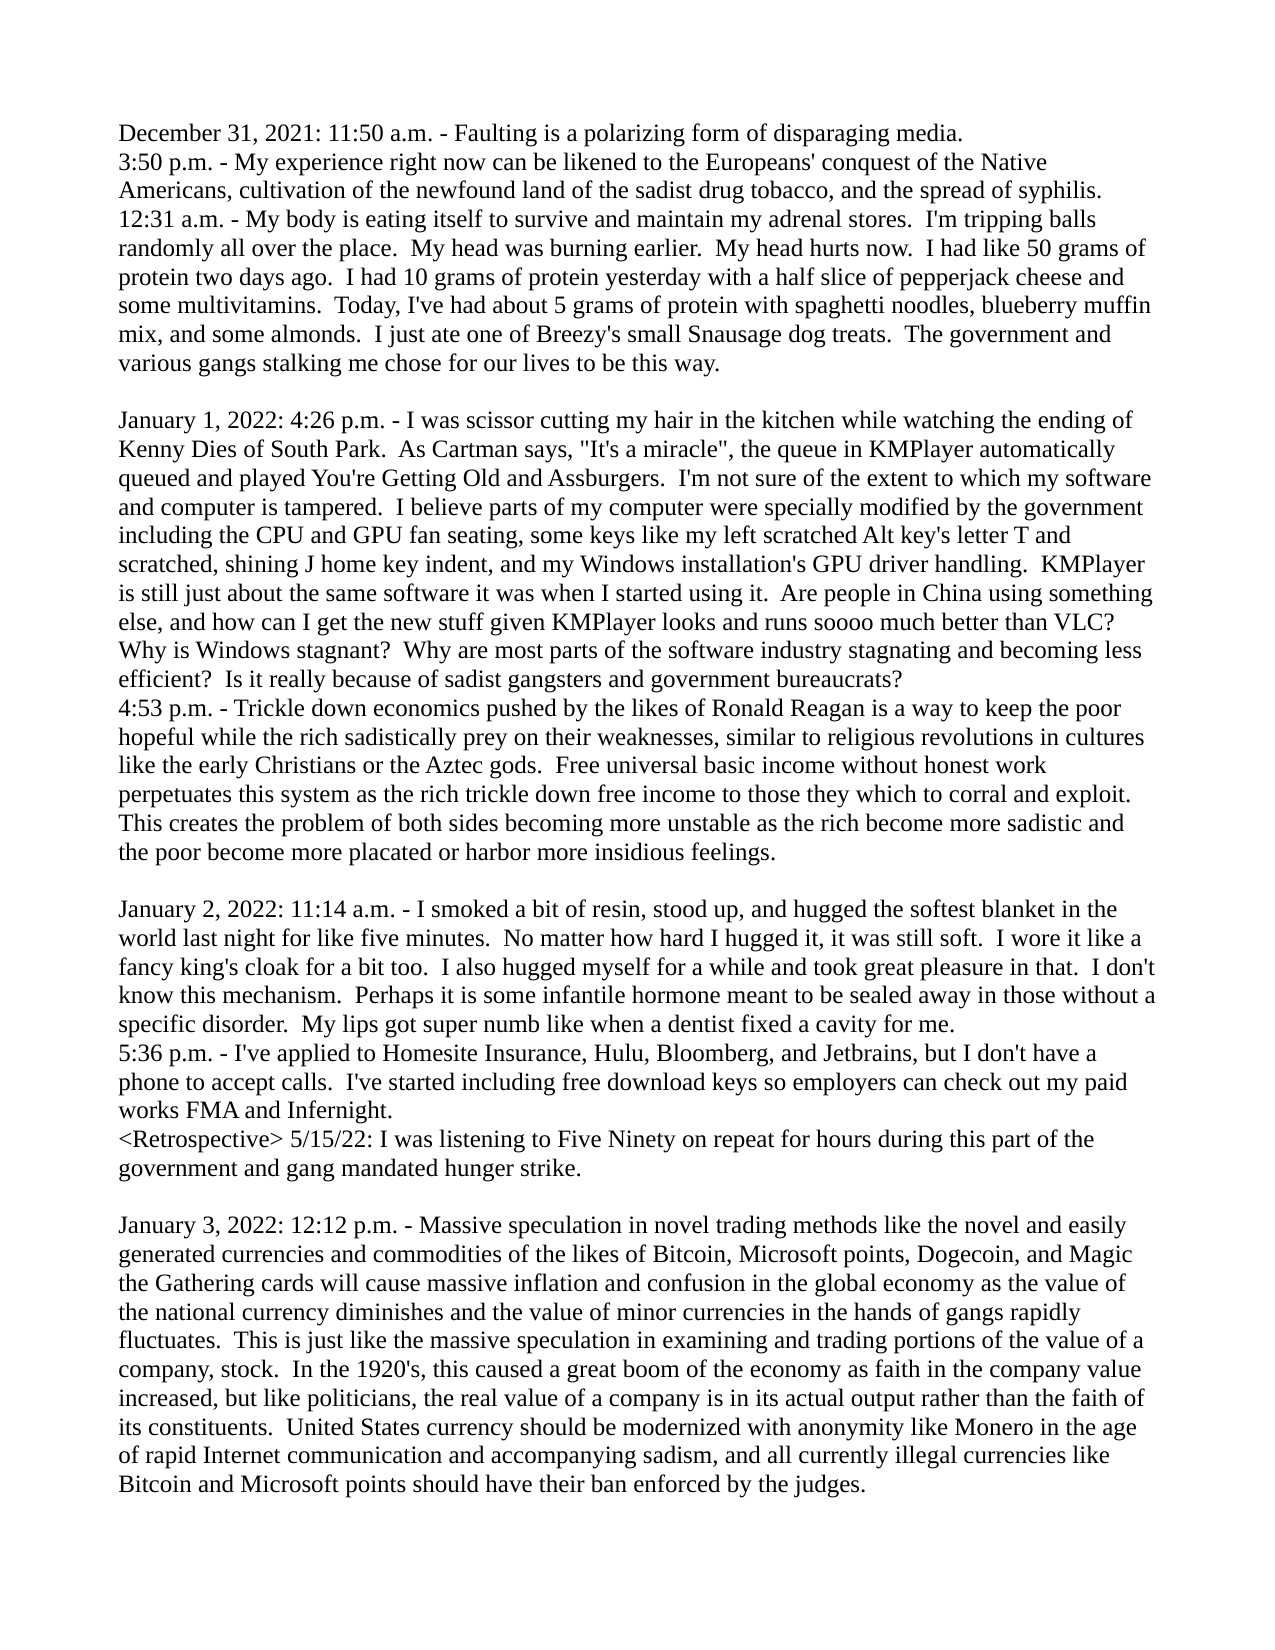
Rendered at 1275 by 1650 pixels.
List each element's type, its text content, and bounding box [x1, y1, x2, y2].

text January 3, 2022: 12:12 p.m. - Massive speculation in novel trading methods like the novel and easily generated currencies and commodities of the likes of Bitcoin, Microsoft points, Dogecoin, and Magic the Gathering cards will cause massive inflation and confusion in the global economy as the value of the national currency diminishes and the value of minor currencies in the hands of gangs rapidly fluctuates. This is just like the massive speculation in examining and trading portions of the value of a company, stock. In the 1920's, this caused a great boom of the economy as faith in the company value increased, but like politicians, the real value of a company is in its actual output rather than the faith of its constituents. United States currency should be modernized with anonymity like Monero in the age of rapid Internet communication and accompanying sadism, and all currently illegal currencies like Bitcoin and Microsoft points should have their ban enforced by the judges. [118, 1211, 1157, 1498]
text 5:36 p.m. - I've applied to Homesite Insurance, Hulu, Bloomberg, and Jetbrains, but I don't have a phone to accept calls. I've started including free download keys so employers can check out my paid works FMA and Infernight. [118, 1038, 1157, 1124]
text December 31, 2021: 11:50 a.m. - Faulting is a polarizing form of disparaging media. [118, 118, 1157, 147]
text January 1, 2022: 4:26 p.m. - I was scissor cutting my hair in the kitchen while watching the ending of Kenny Dies of South Park. As Cartman says, "It's a miracle", the queue in KMPlayer automatically queued and played You're Getting Old and Assburgers. I'm not sure of the extent to which my software and computer is tampered. I believe parts of my computer were specially modified by the government including the CPU and GPU fan seating, some keys like my left scratched Alt key's letter T and scratched, shining J home key indent, and my Windows installation's GPU driver handling. KMPlayer is still just about the same software it was when I started using it. Are people in China using something else, and how can I get the new stuff given KMPlayer looks and runs soooo much better than VLC? Why is Windows stagnant? Why are most parts of the software industry stagnating and becoming less efficient? Is it really because of sadist gangsters and government bureaucrats? [118, 406, 1157, 693]
text 3:50 p.m. - My experience right now can be likened to the Europeans' conquest of the Native Americans, cultivation of the newfound land of the sadist drug tobacco, and the spread of syphilis. [118, 147, 1157, 204]
text January 2, 2022: 11:14 a.m. - I smoked a bit of resin, stood up, and hugged the softest blanket in the world last night for like five minutes. No matter how hard I hugged it, it was still soft. I wore it like a fancy king's cloak for a bit too. I also hugged myself for a while and took great pleasure in that. I don't know this mechanism. Perhaps it is some infantile hormone meant to be sealed away in those without a specific disorder. My lips got super numb like when a dentist fixed a cavity for me. [118, 894, 1157, 1038]
text 4:53 p.m. - Trickle down economics pushed by the likes of Ronald Reagan is a way to keep the poor hopeful while the rich sadistically prey on their weaknesses, similar to religious revolutions in cultures like the early Christians or the Aztec gods. Free universal basic income without honest work perpetuates this system as the rich trickle down free income to those they which to corral and exploit. This creates the problem of both sides becoming more unstable as the rich become more sadistic and the poor become more placated or harbor more insidious feelings. [118, 693, 1157, 866]
text 12:31 a.m. - My body is eating itself to survive and maintain my adrenal stores. I'm tripping balls randomly all over the place. My head was burning earlier. My head hurts now. I had like 50 grams of protein two days ago. I had 10 grams of protein yesterday with a half slice of pepperjack cheese and some multivitamins. Today, I've had about 5 grams of protein with spaghetti noodles, blueberry muffin mix, and some almonds. I just ate one of Breezy's small Snausage dog treats. The government and various gangs stalking me chose for our lives to be this way. [118, 204, 1157, 377]
text <Retrospective> 5/15/22: I was listening to Five Ninety on repeat for hours during this part of the government and gang mandated hunger strike. [118, 1124, 1157, 1182]
